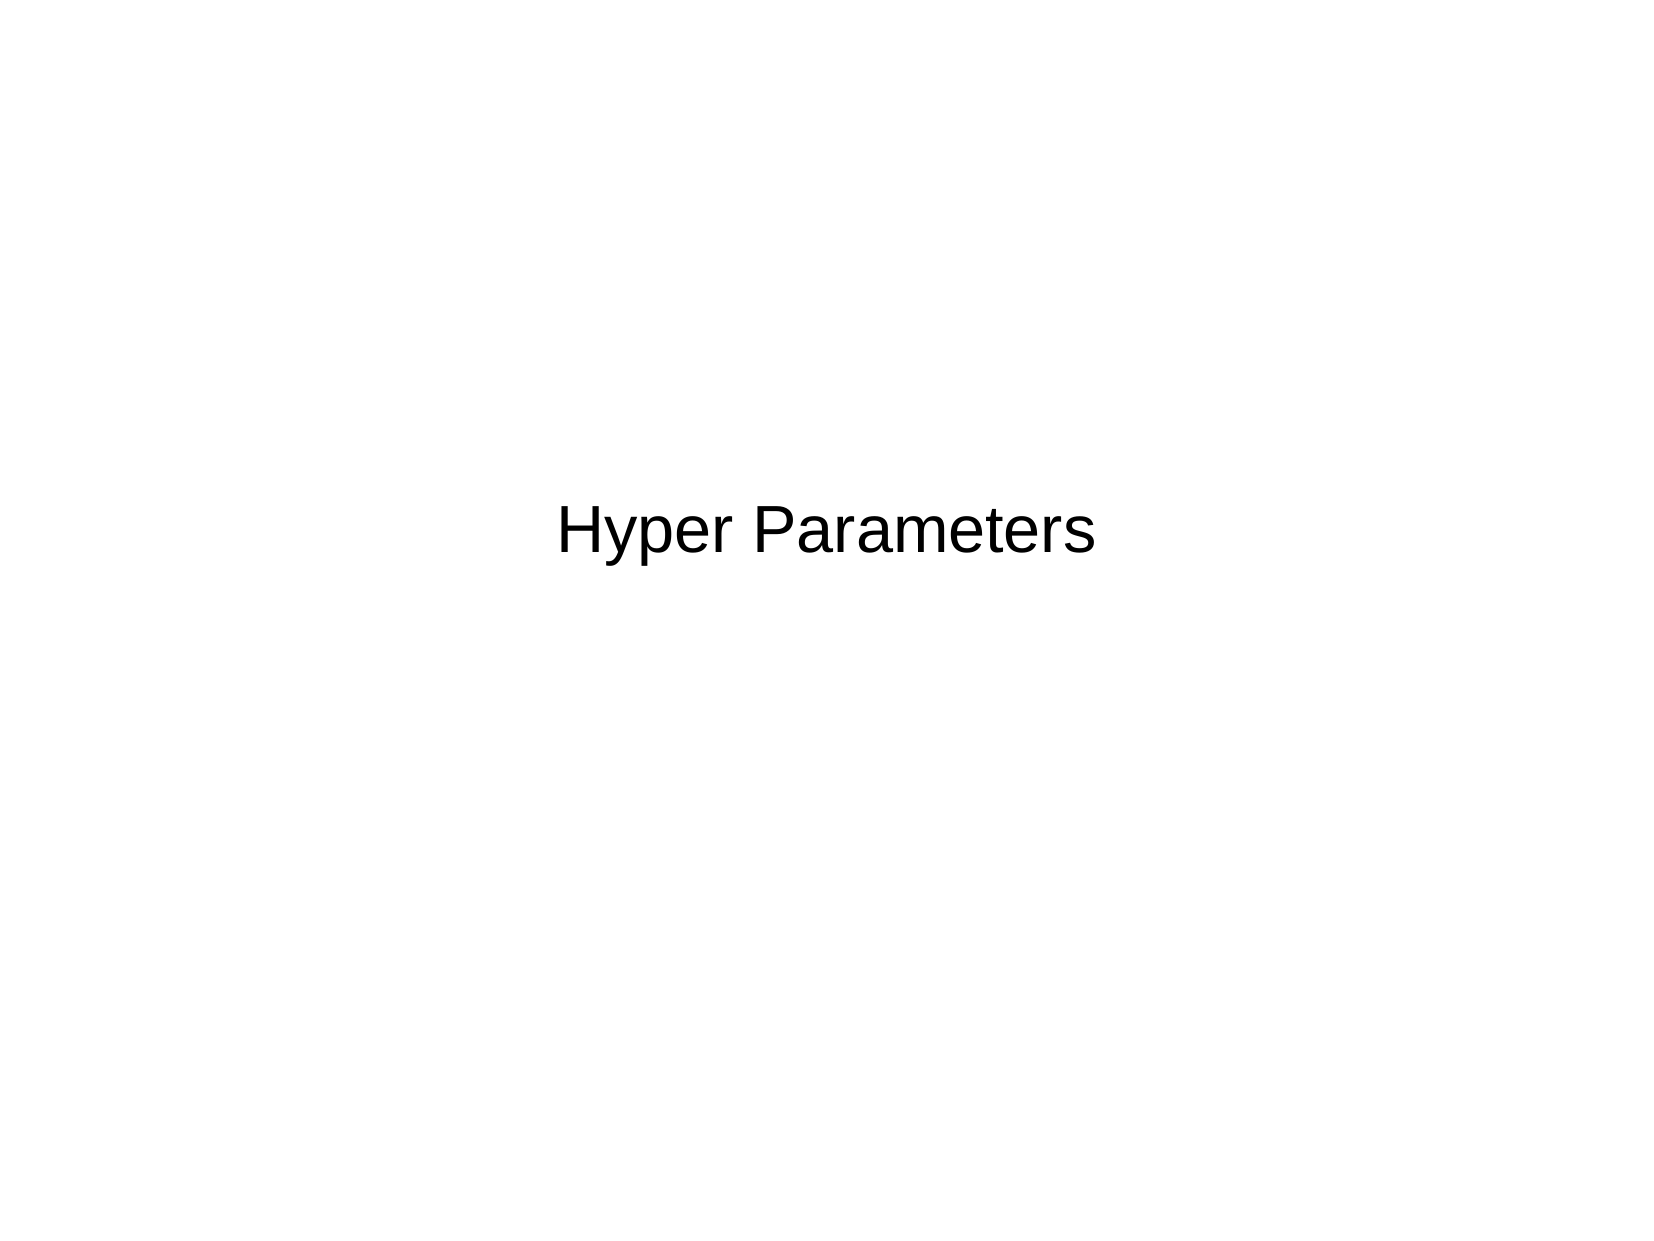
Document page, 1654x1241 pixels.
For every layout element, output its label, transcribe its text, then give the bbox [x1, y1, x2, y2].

subtitle Hyper Parameters [82, 49, 1571, 1010]
